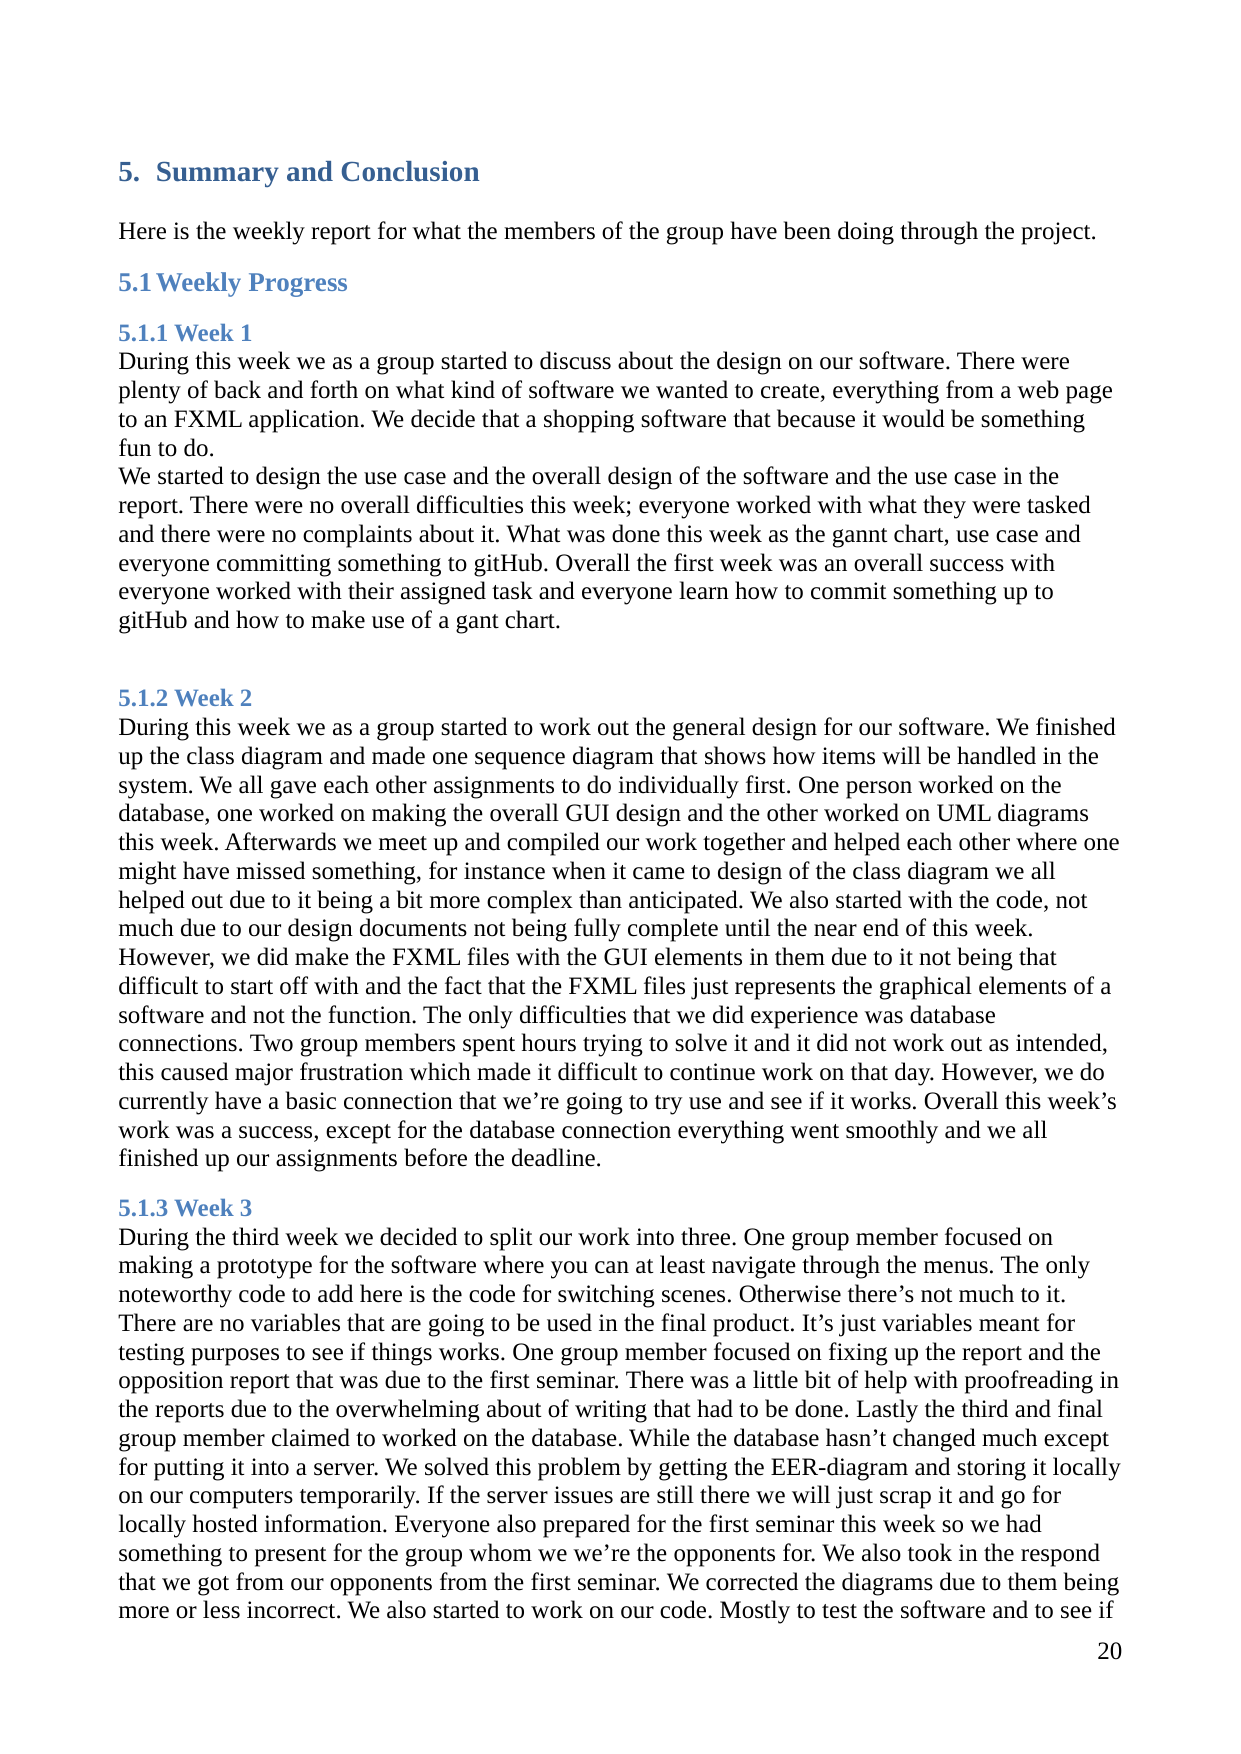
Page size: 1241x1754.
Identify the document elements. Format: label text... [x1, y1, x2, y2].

text Here is the weekly report for what the members of the group have been doing through the project. [118, 216, 1122, 245]
subtitle Weekly Progress [118, 266, 1122, 297]
text We started to design the use case and the overall design of the software and the use case in the report. There were no overall difficulties this week; everyone worked with what they were tasked and there were no complaints about it. What was done this week as the gannt chart, use case and everyone committing something to gitHub. Overall the first week was an overall success with everyone worked with their assigned task and everyone learn how to commit something up to gitHub and how to make use of a gant chart. [118, 461, 1122, 634]
text During this week we as a group started to work out the general design for our software. We finished up the class diagram and made one sequence diagram that shows how items will be handled in the system. We all gave each other assignments to do individually first. One person worked on the database, one worked on making the overall GUI design and the other worked on UML diagrams this week. Afterwards we meet up and compiled our work together and helped each other where one might have missed something, for instance when it came to design of the class diagram we all helped out due to it being a bit more complex than anticipated. We also started with the code, not much due to our design documents not being fully complete until the near end of this week. However, we did make the FXML files with the GUI elements in them due to it not being that difficult to start off with and the fact that the FXML files just represents the graphical elements of a software and not the function. The only difficulties that we did experience was database connections. Two group members spent hours trying to solve it and it did not work out as intended, this caused major frustration which made it difficult to continue work on that day. However, we do currently have a basic connection that we’re going to try use and see if it works. Overall this week’s work was a success, except for the database connection everything went smoothly and we all finished up our assignments before the deadline. [118, 712, 1122, 1172]
text During the third week we decided to split our work into three. One group member focused on making a prototype for the software where you can at least navigate through the menus. The only noteworthy code to add here is the code for switching scenes. Otherwise there’s not much to it. There are no variables that are going to be used in the final product. It’s just variables meant for testing purposes to see if things works. One group member focused on fixing up the report and the opposition report that was due to the first seminar. There was a little bit of help with proofreading in the reports due to the overwhelming about of writing that had to be done. Lastly the third and final group member claimed to worked on the database. While the database hasn’t changed much except for putting it into a server. We solved this problem by getting the EER-diagram and storing it locally on our computers temporarily. If the server issues are still there we will just scrap it and go for locally hosted information. Everyone also prepared for the first seminar this week so we had something to present for the group whom we we’re the opponents for. We also took in the respond that we got from our opponents from the first seminar. We corrected the diagrams due to them being more or less incorrect. We also started to work on our code. Mostly to test the software and to see if [118, 1222, 1122, 1624]
subtitle 5.1.3 Week 3 [118, 1193, 1122, 1222]
subtitle 5.1.2 Week 2 [118, 683, 1122, 712]
text During this week we as a group started to discuss about the design on our software. There were plenty of back and forth on what kind of software we wanted to create, everything from a web page to an FXML application. We decide that a shopping software that because it would be something fun to do. [118, 346, 1122, 461]
subtitle Summary and Conclusion [118, 154, 1122, 187]
subtitle 5.1.1 Week 1 [118, 318, 1122, 346]
